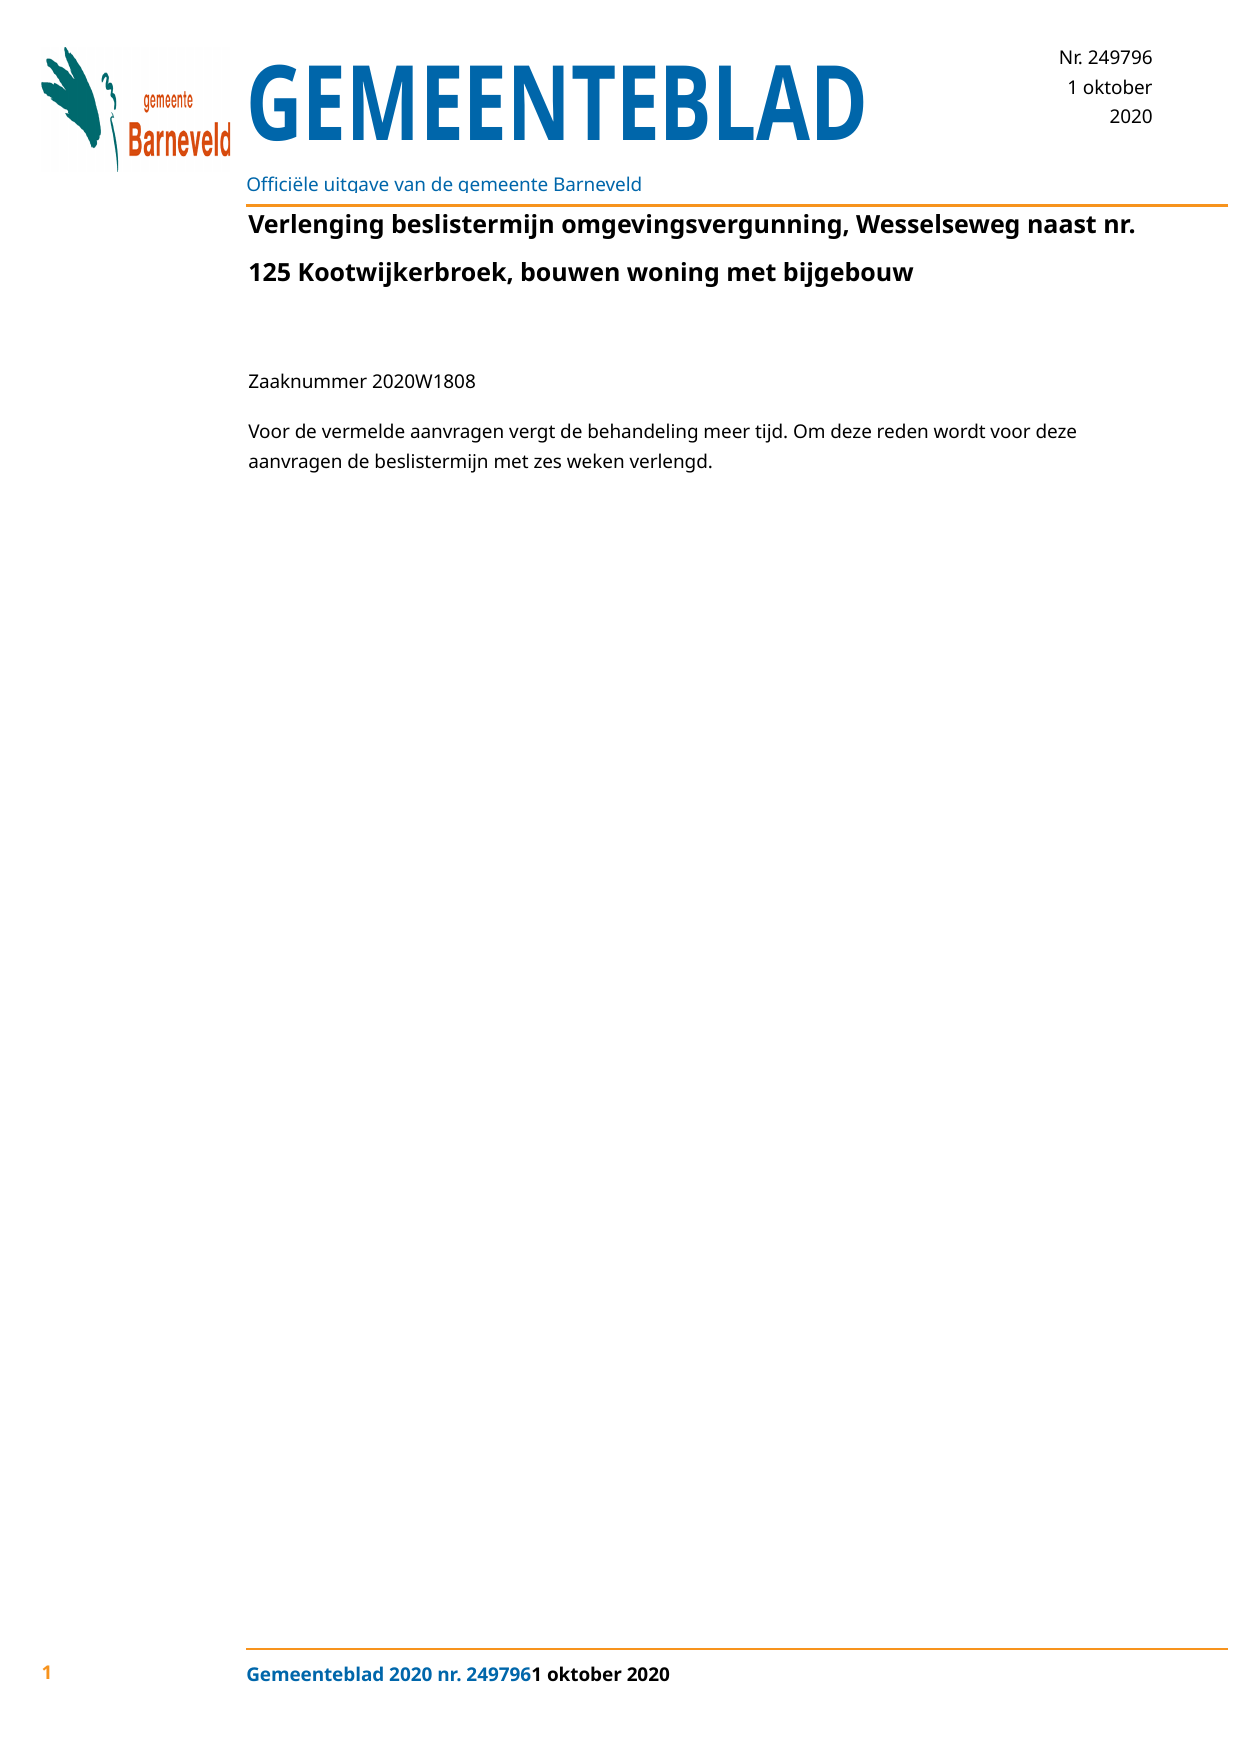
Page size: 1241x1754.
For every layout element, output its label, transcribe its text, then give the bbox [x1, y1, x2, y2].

text Zaaknummer 2020W1808 [248, 368, 1152, 394]
text Verlenging beslistermijn omgevingsvergunning, Wesselseweg naast nr. 125 Kootwijkerbroek, bouwen woning met bijgebouw [248, 207, 1152, 288]
text Voor de vermelde aanvragen vergt de behandeling meer tijd. Om deze reden wordt voor deze aanvragen de beslistermijn met zes weken verlengd. [248, 419, 1152, 474]
picture [41, 47, 231, 172]
